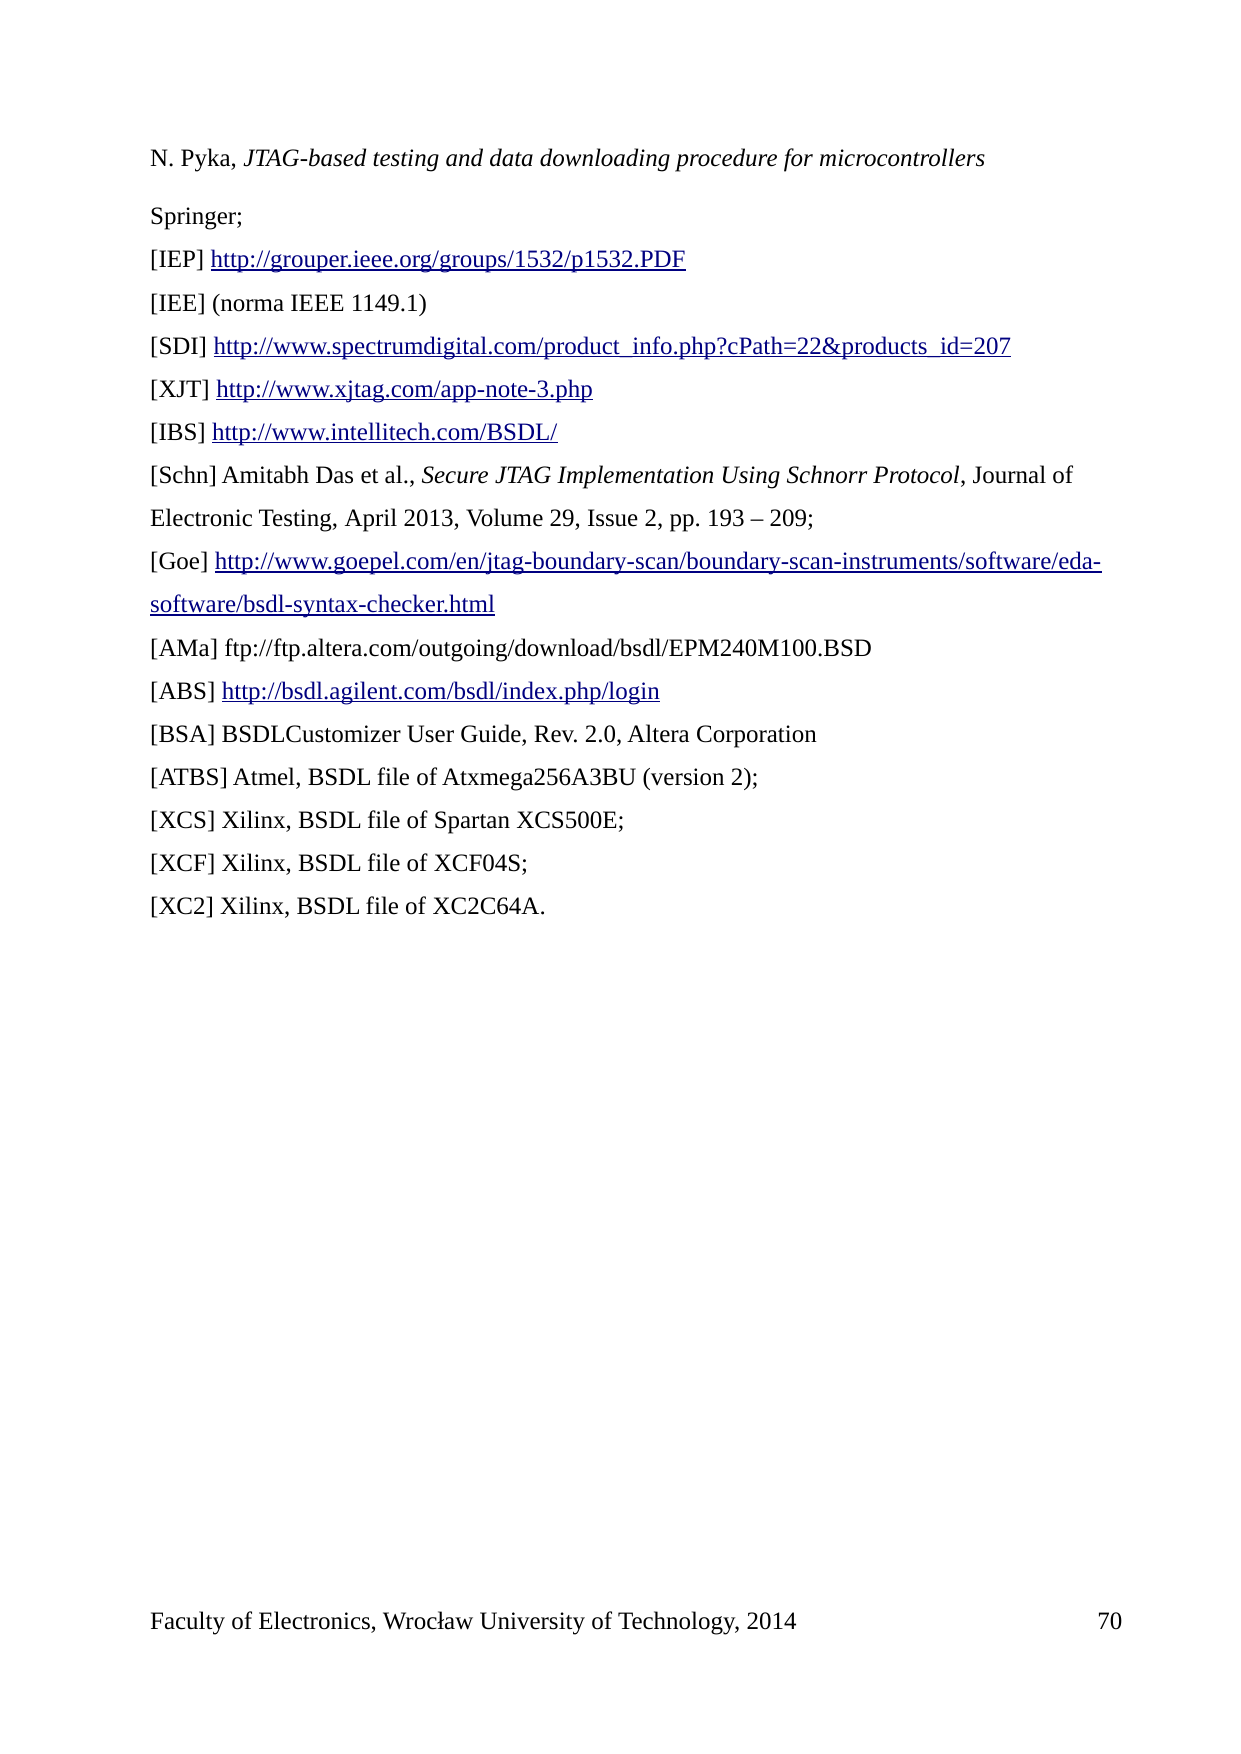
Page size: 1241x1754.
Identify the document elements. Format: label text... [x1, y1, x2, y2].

text [IBS] http://www.intellitech.com/BSDL/ [150, 417, 1122, 446]
text Springer; [150, 201, 1122, 230]
text [IEP] http://grouper.ieee.org/groups/1532/p1532.PDF [150, 244, 1122, 273]
text [IEE] (norma IEEE 1149.1) [150, 288, 1122, 316]
text [Goe] http://www.goepel.com/en/jtag-boundary-scan/boundary-scan-instruments/software/eda-software/bsdl-syntax-checker.html [150, 546, 1122, 618]
text [XC2] Xilinx, BSDL file of XC2C64A. [150, 891, 1122, 920]
text [Schn] Amitabh Das et al., Secure JTAG Implementation Using Schnorr Protocol, Journal of Electronic Testing, April 2013, Volume 29, Issue 2, pp. 193 – 209; [150, 460, 1122, 532]
text [XCS] Xilinx, BSDL file of Spartan XCS500E; [150, 805, 1122, 834]
text [ABS] http://bsdl.agilent.com/bsdl/index.php/login [150, 676, 1122, 704]
text [XJT] http://www.xjtag.com/app-note-3.php [150, 374, 1122, 403]
text [BSA] BSDLCustomizer User Guide, Rev. 2.0, Altera Corporation [150, 719, 1122, 748]
text [SDI] http://www.spectrumdigital.com/product_info.php?cPath=22&products_id=207 [150, 331, 1122, 359]
text [XCF] Xilinx, BSDL file of XCF04S; [150, 848, 1122, 877]
text [AMa] ftp://ftp.altera.com/outgoing/download/bsdl/EPM240M100.BSD [150, 633, 1122, 661]
text [ATBS] Atmel, BSDL file of Atxmega256A3BU (version 2); [150, 762, 1122, 791]
